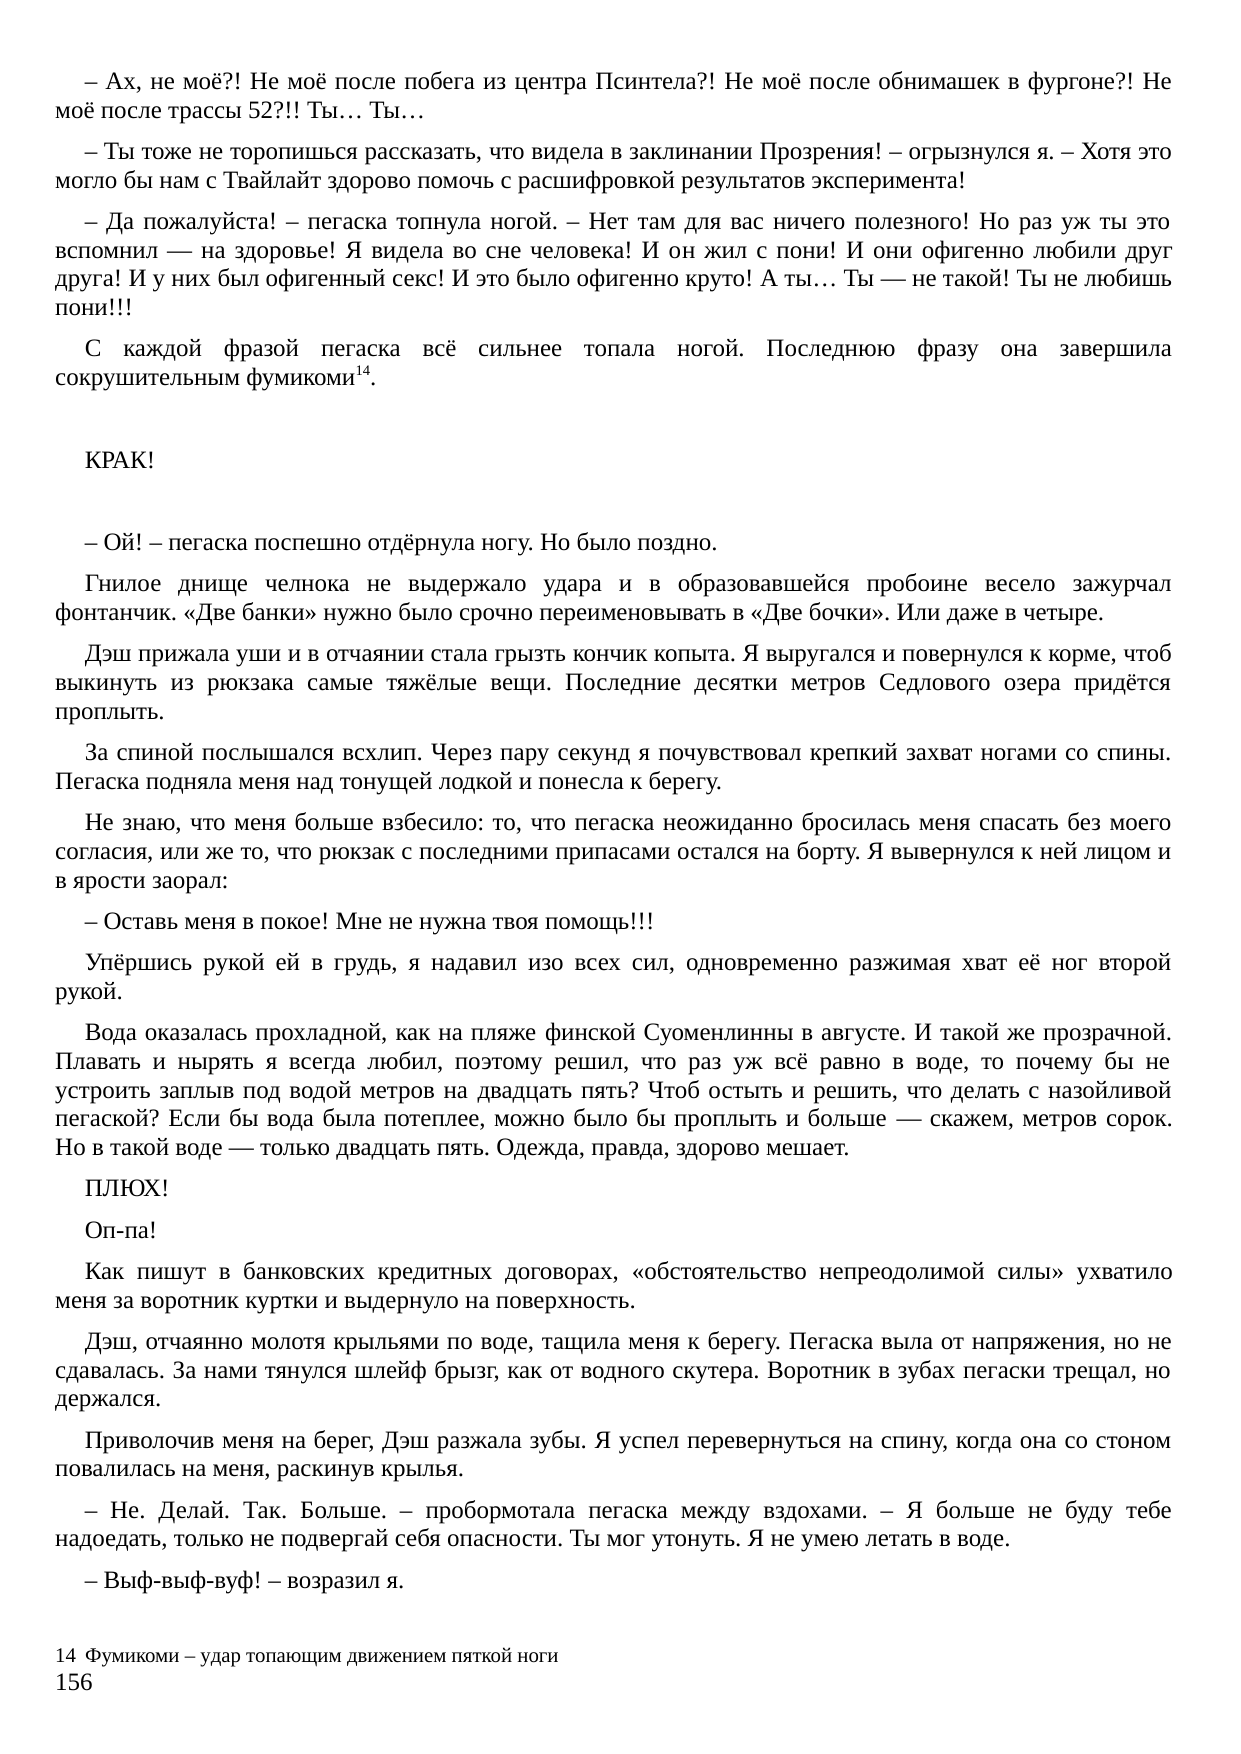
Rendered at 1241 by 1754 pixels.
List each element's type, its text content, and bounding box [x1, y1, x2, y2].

text – Ой! – пегаска поспешно отдёрнула ногу. Но было поздно. [55, 527, 1173, 556]
text Приволочив меня на берег, Дэш разжала зубы. Я успел перевернуться на спину, когда она со стоном повалилась на меня, раскинув крылья. [55, 1425, 1173, 1482]
text – Ты тоже не торопишься рассказать, что видела в заклинании Прозрения! – огрызнулся я. – Хотя это могло бы нам с Твайлайт здорово помочь с расшифровкой результатов эксперимента! [55, 136, 1173, 193]
text – Оставь меня в покое! Мне не нужна твоя помощь!!! [55, 906, 1173, 935]
text Вода оказалась прохладной, как на пляже финской Суоменлинны в августе. И такой же прозрачной. Плавать и нырять я всегда любил, поэтому решил, что раз уж всё равно в воде, то почему бы не устроить заплыв под водой метров на двадцать пять? Чтоб остыть и решить, что делать с назойливой пегаской? Если бы вода была потеплее, можно было бы проплыть и больше — скажем, метров сорок. Но в такой воде — только двадцать пять. Одежда, правда, здорово мешает. [55, 1017, 1173, 1161]
text Дэш прижала уши и в отчаянии стала грызть кончик копыта. Я выругался и повернулся к корме, чтоб выкинуть из рюкзака самые тяжёлые вещи. Последние десятки метров Седлового озера придётся проплыть. [55, 638, 1173, 725]
text – Ах, не моё?! Не моё после побега из центра Псинтела?! Не моё после обнимашек в фургоне?! Не моё после трассы 52?!! Ты… Ты… [55, 66, 1173, 123]
text За спиной послышался всхлип. Через пару секунд я почувствовал крепкий захват ногами со спины. Пегаска подняла меня над тонущей лодкой и понесла к берегу. [55, 737, 1173, 795]
text Не знаю, что меня больше взбесило: то, что пегаска неожиданно бросилась меня спасать без моего согласия, или же то, что рюкзак с последними припасами остался на борту. Я вывернулся к ней лицом и в ярости заорал: [55, 807, 1173, 893]
text КРАК! [55, 445, 1173, 473]
text – Не. Делай. Так. Больше. – пробормотала пегаска между вздохами. – Я больше не буду тебе надоедать, только не подвергай себя опасности. Ты мог утонуть. Я не умею летать в воде. [55, 1495, 1173, 1552]
text – Да пожалуйста! – пегаска топнула ногой. – Нет там для вас ничего полезного! Но раз уж ты это вспомнил — на здоровье! Я видела во сне человека! И он жил с пони! И они офигенно любили друг друга! И у них был офигенный секс! И это было офигенно круто! А ты… Ты — не такой! Ты не любишь пони!!! [55, 206, 1173, 321]
text – Выф-выф-вуф! – возразил я. [55, 1565, 1173, 1593]
text Упёршись рукой ей в грудь, я надавил изо всех сил, одновременно разжимая хват её ног второй рукой. [55, 947, 1173, 1005]
text ПЛЮХ! [55, 1173, 1173, 1202]
text Фумикоми – удар топающим движением пяткой ноги [55, 1642, 1173, 1667]
text Дэш, отчаянно молотя крыльями по воде, тащила меня к берегу. Пегаска выла от напряжения, но не сдавалась. За нами тянулся шлейф брызг, как от водного скутера. Воротник в зубах пегаски трещал, но держался. [55, 1326, 1173, 1412]
text С каждой фразой пегаска всё сильнее топала ногой. Последнюю фразу она завершила сокрушительным фумикоми. [55, 333, 1173, 391]
text Оп-па! [55, 1215, 1173, 1243]
text Как пишут в банковских кредитных договорах, «обстоятельство непреодолимой силы» ухватило меня за воротник куртки и выдернуло на поверхность. [55, 1256, 1173, 1313]
text Гнилое днище челнока не выдержало удара и в образовавшейся пробоине весело зажурчал фонтанчик. «Две банки» нужно было срочно переименовывать в «Две бочки». Или даже в четыре. [55, 568, 1173, 626]
